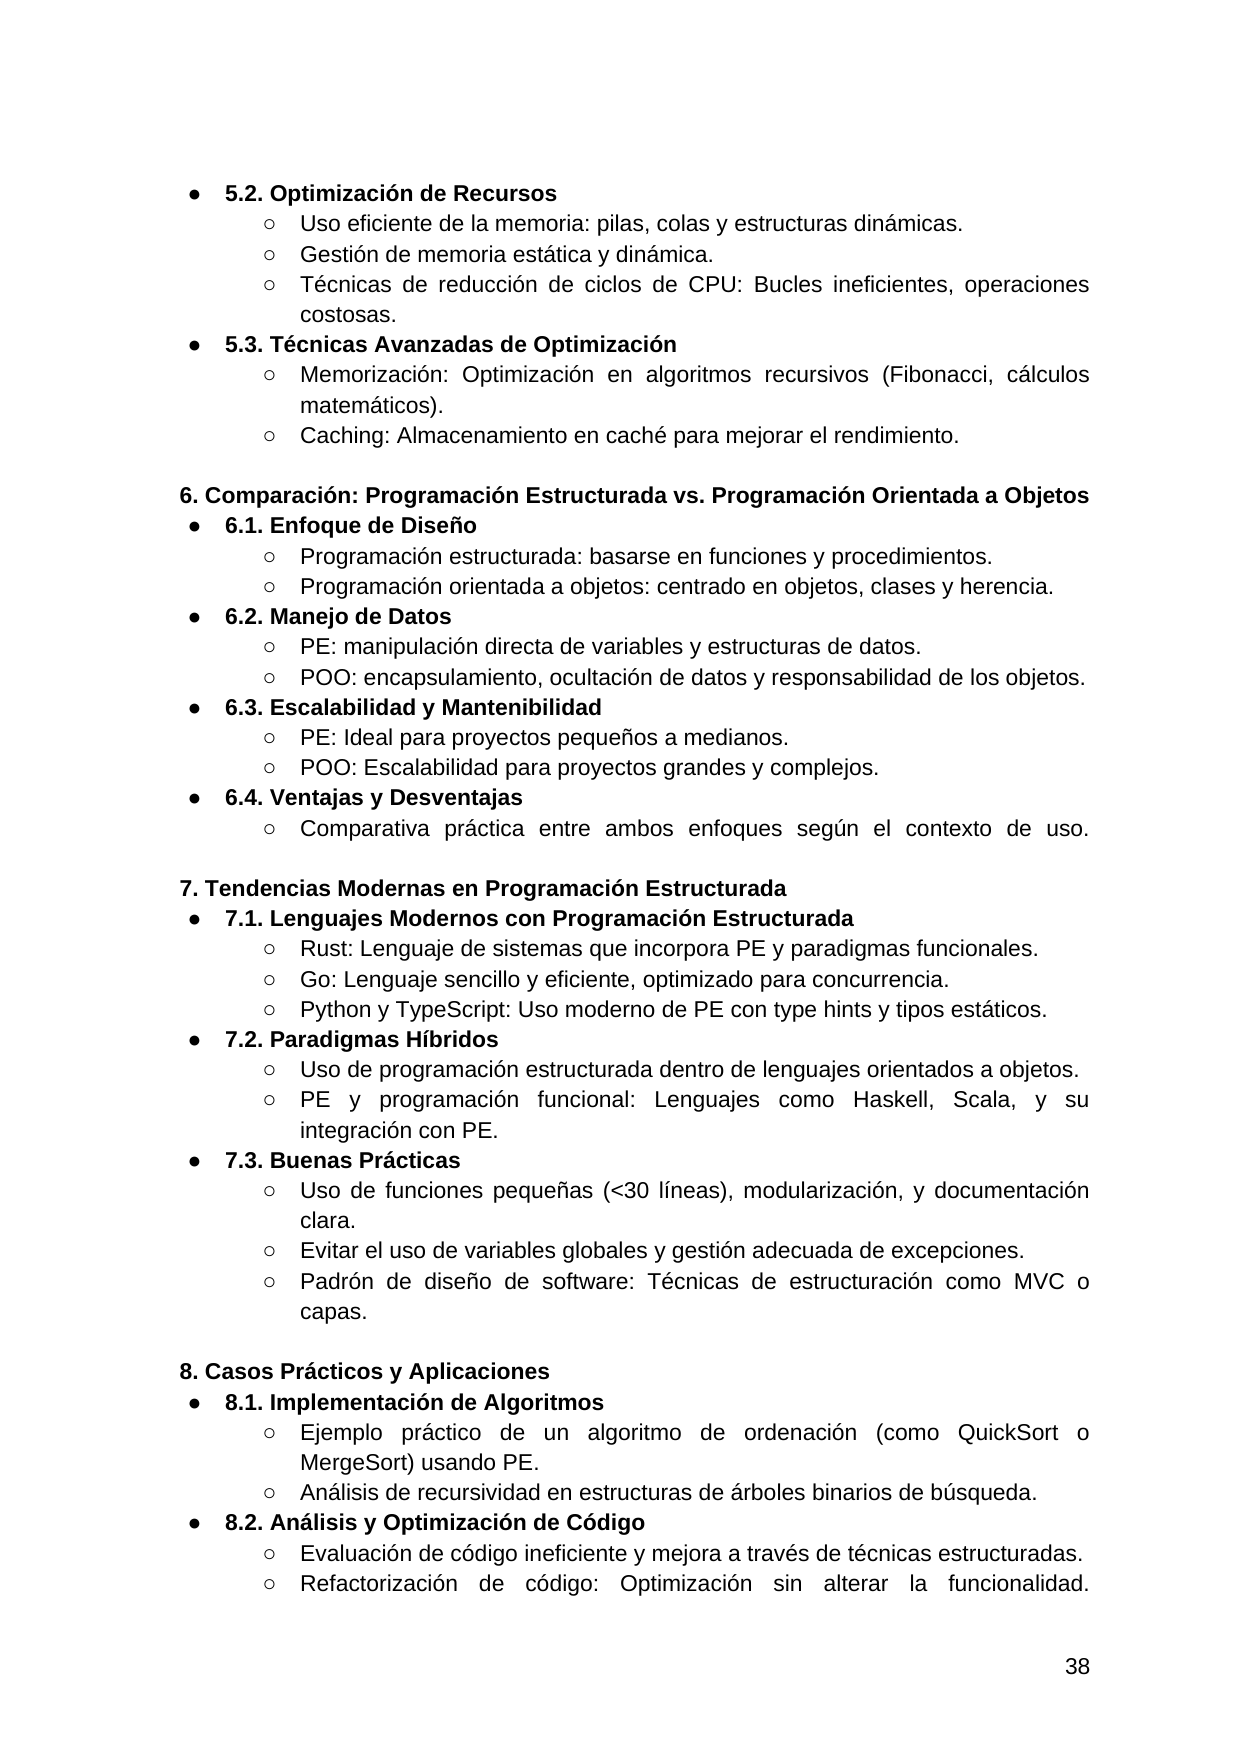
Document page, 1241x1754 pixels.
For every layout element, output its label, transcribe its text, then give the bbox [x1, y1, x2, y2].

list POO: encapsulamiento, ocultación de datos y responsabilidad de los objetos. [262, 663, 1090, 690]
list Programación orientada a objetos: centrado en objetos, clases y herencia. [262, 573, 1090, 599]
list 7.3. Buenas Prácticas [187, 1147, 1090, 1173]
list 7.1. Lenguajes Modernos con Programación Estructurada [187, 905, 1090, 932]
list 7.2. Paradigmas Híbridos [187, 1026, 1090, 1052]
list Refactorización de código: Optimización sin alterar la funcionalidad. [262, 1570, 1090, 1596]
list Uso eficiente de la memoria: pilas, colas y estructuras dinámicas. [262, 210, 1090, 237]
list Evitar el uso de variables globales y gestión adecuada de excepciones. [262, 1237, 1090, 1264]
list PE: Ideal para proyectos pequeños a medianos. [262, 724, 1090, 750]
list 6.2. Manejo de Datos [187, 603, 1090, 629]
list Programación estructurada: basarse en funciones y procedimientos. [262, 543, 1090, 569]
list Evaluación de código ineficiente y mejora a través de técnicas estructuradas. [262, 1539, 1090, 1566]
list Python y TypeScript: Uso moderno de PE con type hints y tipos estáticos. [262, 996, 1090, 1022]
list 6.3. Escalabilidad y Mantenibilidad [187, 694, 1090, 720]
list 6.4. Ventajas y Desventajas [187, 784, 1090, 811]
list Comparativa práctica entre ambos enfoques según el contexto de uso. [262, 814, 1090, 871]
text 6. Comparación: Programación Estructurada vs. Programación Orientada a Objetos [179, 482, 1090, 509]
list PE y programación funcional: Lenguajes como Haskell, Scala, y su integración con PE. [262, 1086, 1090, 1143]
list Padrón de diseño de software: Técnicas de estructuración como MVC o capas. [262, 1268, 1090, 1354]
list Uso de funciones pequeñas (<30 líneas), modularización, y documentación clara. [262, 1177, 1090, 1234]
list [262, 150, 1090, 176]
list Análisis de recursividad en estructuras de árboles binarios de búsqueda. [262, 1479, 1090, 1506]
text 7. Tendencias Modernas en Programación Estructurada [179, 875, 1090, 901]
list Ejemplo práctico de un algoritmo de ordenación (como QuickSort o MergeSort) usando PE. [262, 1419, 1090, 1475]
list 5.2. Optimización de Recursos [187, 180, 1090, 207]
list 5.3. Técnicas Avanzadas de Optimización [187, 331, 1090, 358]
list Técnicas de reducción de ciclos de CPU: Bucles ineficientes, operaciones costosas. [262, 271, 1090, 327]
list 8.1. Implementación de Algoritmos [187, 1388, 1090, 1415]
text 8. Casos Prácticos y Aplicaciones [179, 1358, 1090, 1385]
list Uso de programación estructurada dentro de lenguajes orientados a objetos. [262, 1056, 1090, 1083]
list 6.1. Enfoque de Diseño [187, 512, 1090, 539]
list Rust: Lenguaje de sistemas que incorpora PE y paradigmas funcionales. [262, 935, 1090, 962]
list Memorización: Optimización en algoritmos recursivos (Fibonacci, cálculos matemáticos). [262, 361, 1090, 418]
list 8.2. Análisis y Optimización de Código [187, 1509, 1090, 1536]
list Caching: Almacenamiento en caché para mejorar el rendimiento. [262, 422, 1090, 448]
list POO: Escalabilidad para proyectos grandes y complejos. [262, 754, 1090, 781]
list Gestión de memoria estática y dinámica. [262, 241, 1090, 267]
list Go: Lenguaje sencillo y eficiente, optimizado para concurrencia. [262, 966, 1090, 992]
list PE: manipulación directa de variables y estructuras de datos. [262, 633, 1090, 660]
